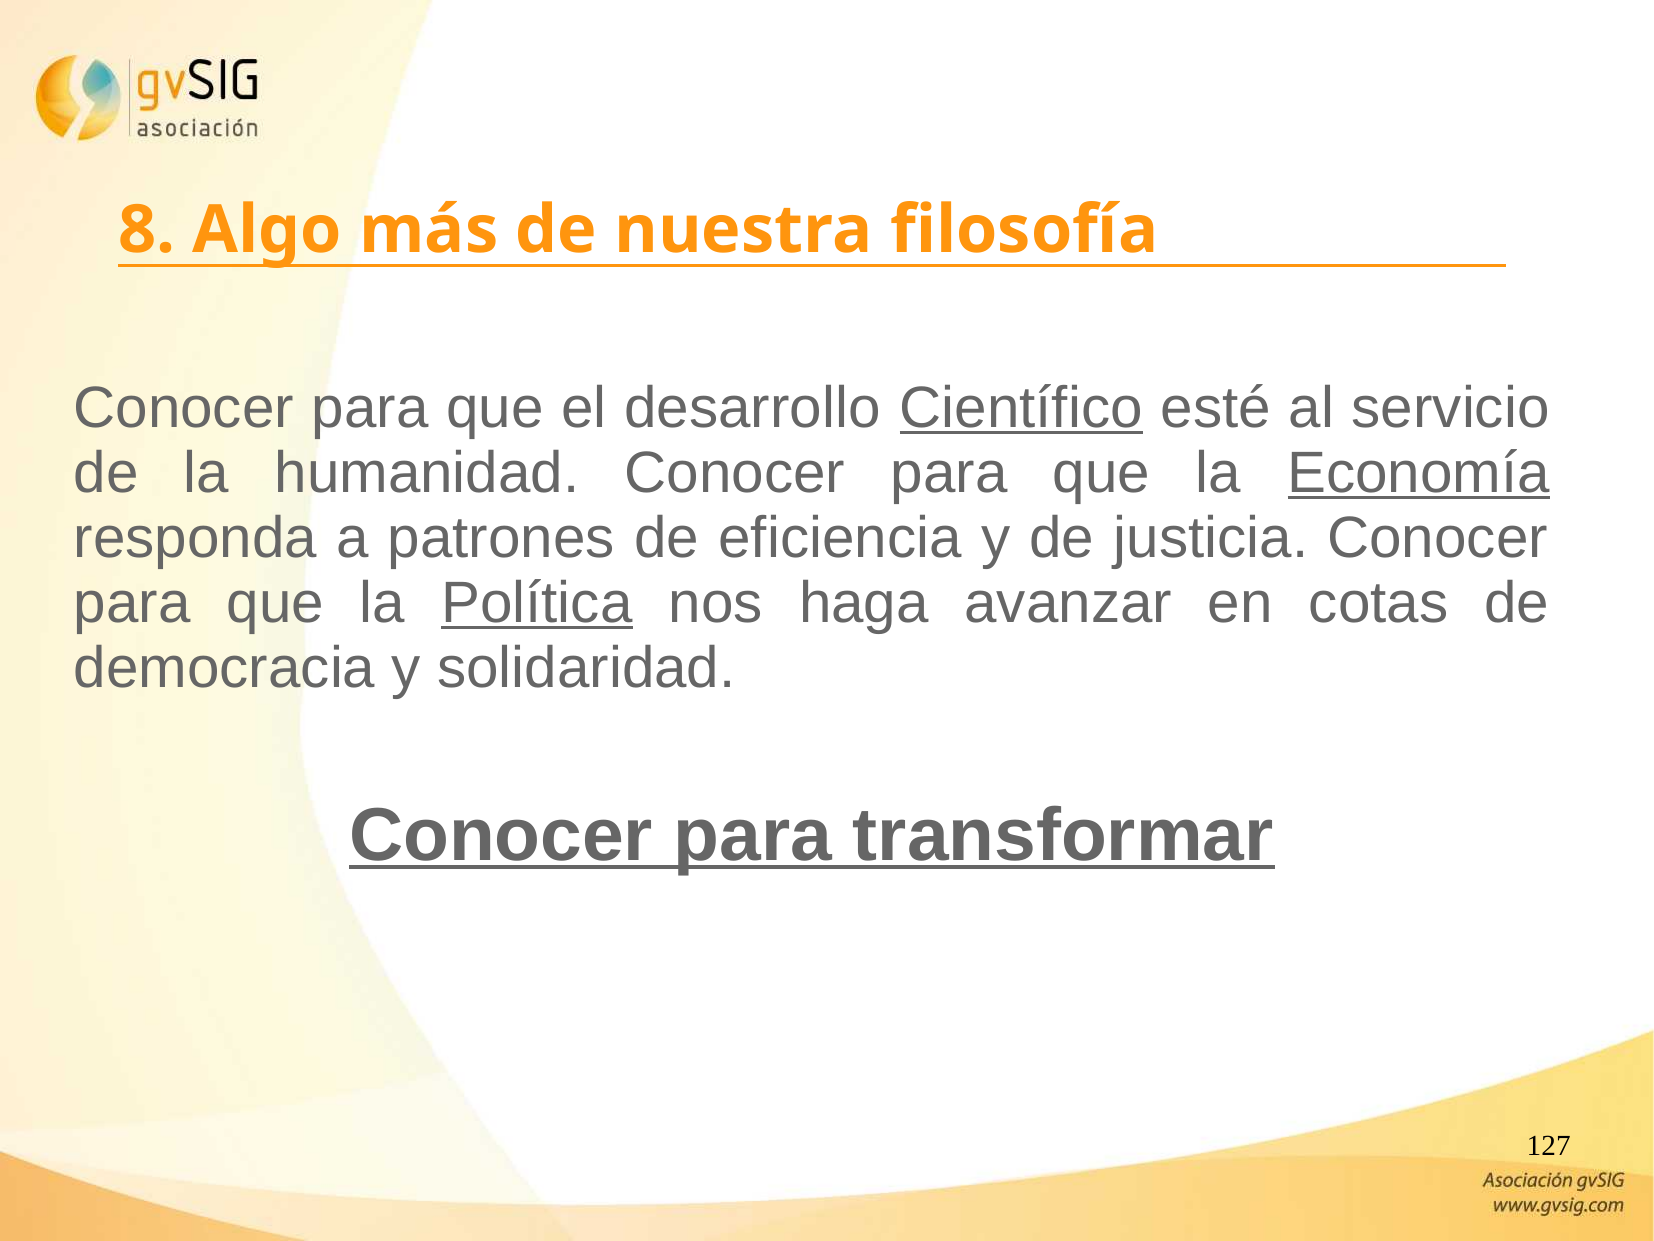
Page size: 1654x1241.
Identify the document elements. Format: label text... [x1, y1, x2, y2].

text_box Conocer para que el desarrollo Científico esté al servicio de la humanidad. Conocer para que la Economía responda a patrones de eficiencia y de justicia. Conocer para que la Política nos haga avanzar en cotas de democracia y solidaridad. Conocer para transformar [59, 274, 1565, 1105]
title 8. Algo más de nuestra filosofía [118, 177, 1607, 276]
picture [0, 0, 1654, 1241]
